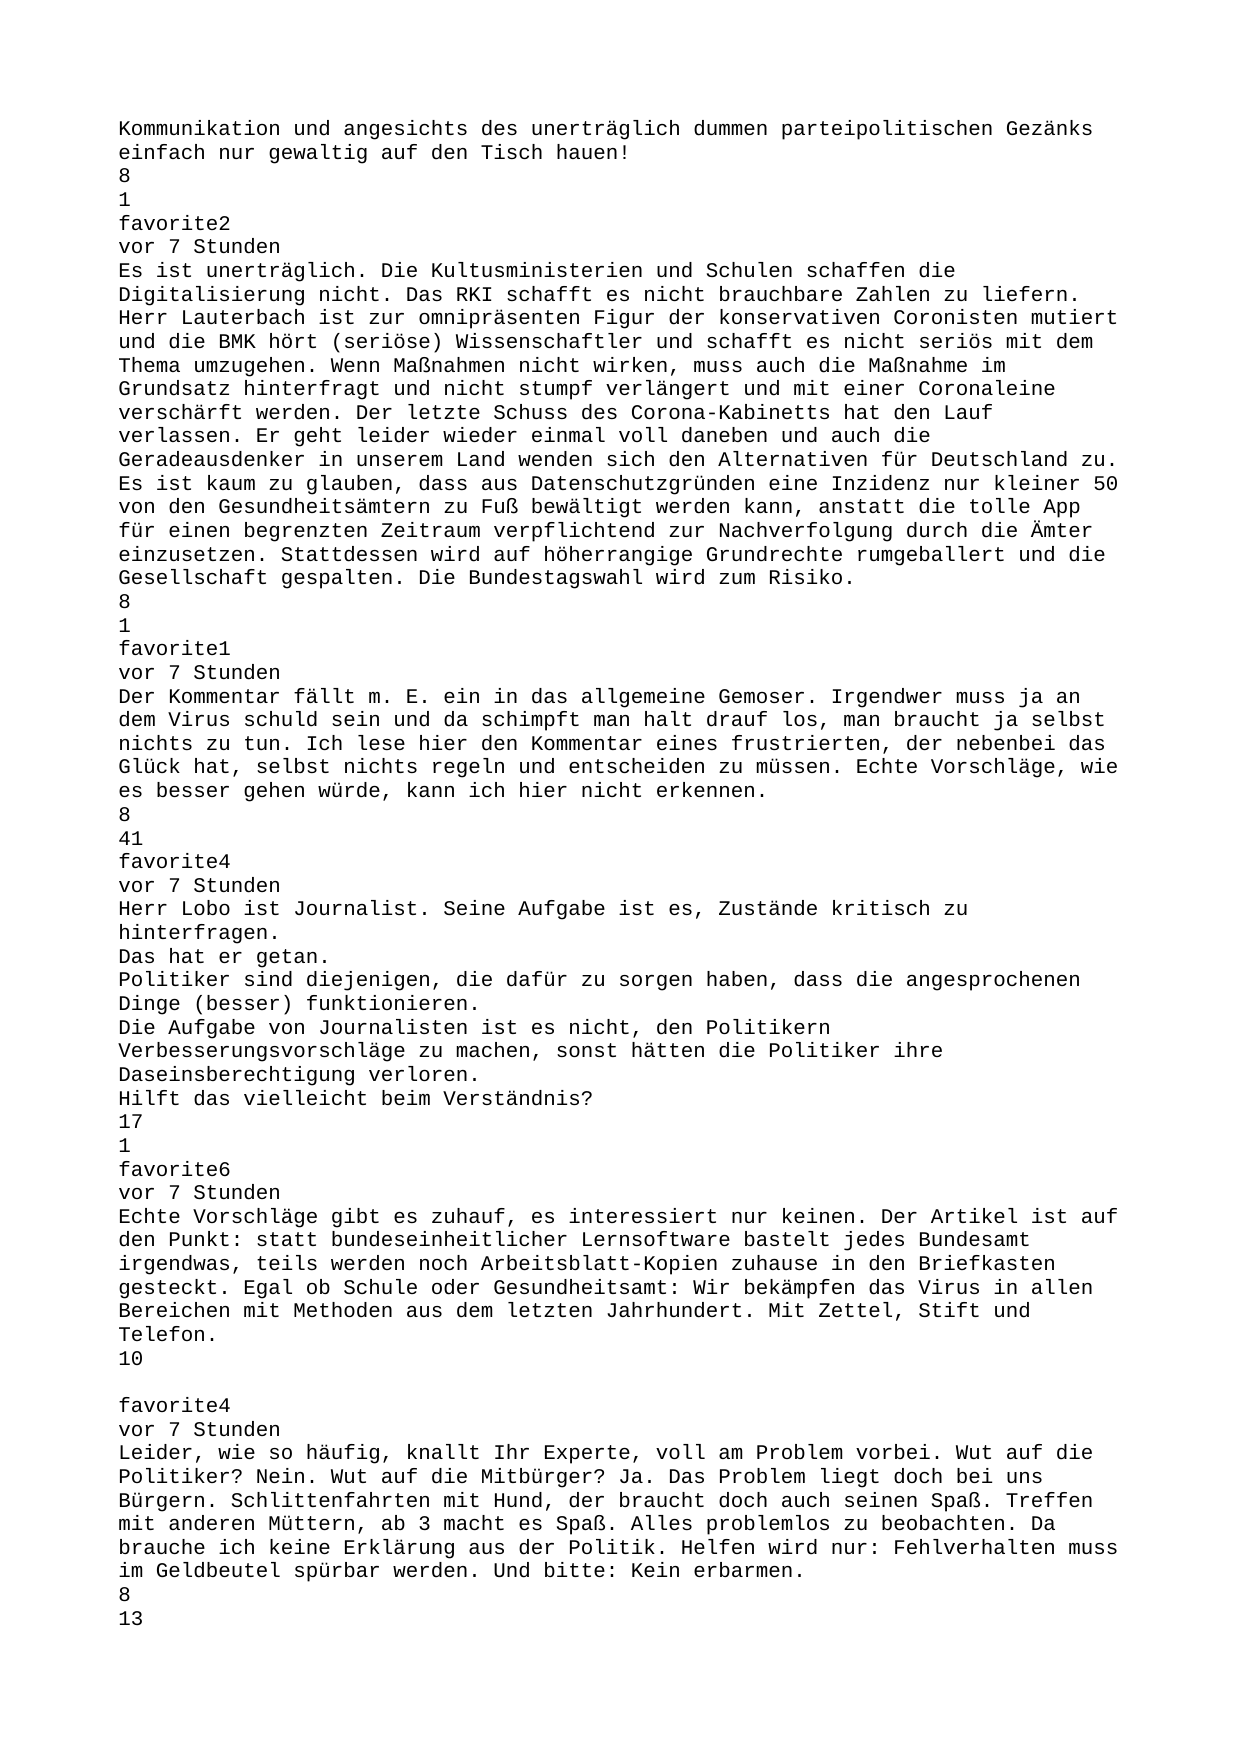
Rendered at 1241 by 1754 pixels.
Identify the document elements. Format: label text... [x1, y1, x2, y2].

text Hilft das vielleicht beim Verständnis? [118, 1088, 1122, 1111]
text Das hat er getan. [118, 946, 1122, 969]
text vor 7 Stunden [118, 875, 1122, 898]
text 8 [118, 1584, 1122, 1608]
text Echte Vorschläge gibt es zuhauf, es interessiert nur keinen. Der Artikel ist auf den Punkt: statt bundeseinheitlicher Lernsoftware bastelt jedes Bundesamt irgendwas, teils werden noch Arbeitsblatt-Kopien zuhause in den Briefkasten gesteckt. Egal ob Schule oder Gesundheitsamt: Wir bekämpfen das Virus in allen Bereichen mit Methoden aus dem letzten Jahrhundert. Mit Zettel, Stift und Telefon. [118, 1206, 1122, 1348]
text vor 7 Stunden [118, 662, 1122, 686]
text favorite4 [118, 1395, 1122, 1419]
text Es ist unerträglich. Die Kultusministerien und Schulen schaffen die Digitalisierung nicht. Das RKI schafft es nicht brauchbare Zahlen zu liefern. Herr Lauterbach ist zur omnipräsenten Figur der konservativen Coronisten mutiert und die BMK hört (seriöse) Wissenschaftler und schafft es nicht seriös mit dem Thema umzugehen. Wenn Maßnahmen nicht wirken, muss auch die Maßnahme im Grundsatz hinterfragt und nicht stumpf verlängert und mit einer Coronaleine verschärft werden. Der letzte Schuss des Corona-Kabinetts hat den Lauf verlassen. Er geht leider wieder einmal voll daneben und auch die Geradeausdenker in unserem Land wenden sich den Alternativen für Deutschland zu. Es ist kaum zu glauben, dass aus Datenschutzgründen eine Inzidenz nur kleiner 50 von den Gesundheitsämtern zu Fuß bewältigt werden kann, anstatt die tolle App für einen begrenzten Zeitraum verpflichtend zur Nachverfolgung durch die Ämter einzusetzen. Stattdessen wird auf höherrangige Grundrechte rumgeballert und die Gesellschaft gespalten. Die Bundestagswahl wird zum Risiko. [118, 260, 1122, 591]
text favorite1 [118, 638, 1122, 662]
text vor 7 Stunden [118, 1419, 1122, 1442]
text 41 [118, 827, 1122, 851]
text Die Aufgabe von Journalisten ist es nicht, den Politikern Verbesserungsvorschläge zu machen, sonst hätten die Politiker ihre Daseinsberechtigung verloren. [118, 1017, 1122, 1088]
text favorite6 [118, 1158, 1122, 1182]
text favorite4 [118, 851, 1122, 875]
text 10 [118, 1348, 1122, 1371]
text 8 [118, 165, 1122, 189]
text Leider, wie so häufig, knallt Ihr Experte, voll am Problem vorbei. Wut auf die Politiker? Nein. Wut auf die Mitbürger? Ja. Das Problem liegt doch bei uns Bürgern. Schlittenfahrten mit Hund, der braucht doch auch seinen Spaß. Treffen mit anderen Müttern, ab 3 macht es Spaß. Alles problemlos zu beobachten. Da brauche ich keine Erklärung aus der Politik. Helfen wird nur: Fehlverhalten muss im Geldbeutel spürbar werden. Und bitte: Kein erbarmen. [118, 1442, 1122, 1584]
text 17 [118, 1111, 1122, 1135]
text vor 7 Stunden [118, 236, 1122, 260]
text favorite2 [118, 213, 1122, 236]
text 13 [118, 1608, 1122, 1631]
text 8 [118, 804, 1122, 827]
text vor 7 Stunden [118, 1182, 1122, 1206]
text Herr Lobo ist Journalist. Seine Aufgabe ist es, Zustände kritisch zu hinterfragen. [118, 898, 1122, 946]
text Kommunikation und angesichts des unerträglich dummen parteipolitischen Gezänks einfach nur gewaltig auf den Tisch hauen! [118, 118, 1122, 165]
text Der Kommentar fällt m. E. ein in das allgemeine Gemoser. Irgendwer muss ja an dem Virus schuld sein und da schimpft man halt drauf los, man braucht ja selbst nichts zu tun. Ich lese hier den Kommentar eines frustrierten, der nebenbei das Glück hat, selbst nichts regeln und entscheiden zu müssen. Echte Vorschläge, wie es besser gehen würde, kann ich hier nicht erkennen. [118, 686, 1122, 804]
text 1 [118, 189, 1122, 213]
text 1 [118, 615, 1122, 638]
text 1 [118, 1135, 1122, 1158]
text 8 [118, 591, 1122, 615]
text Politiker sind diejenigen, die dafür zu sorgen haben, dass die angesprochenen Dinge (besser) funktionieren. [118, 969, 1122, 1017]
